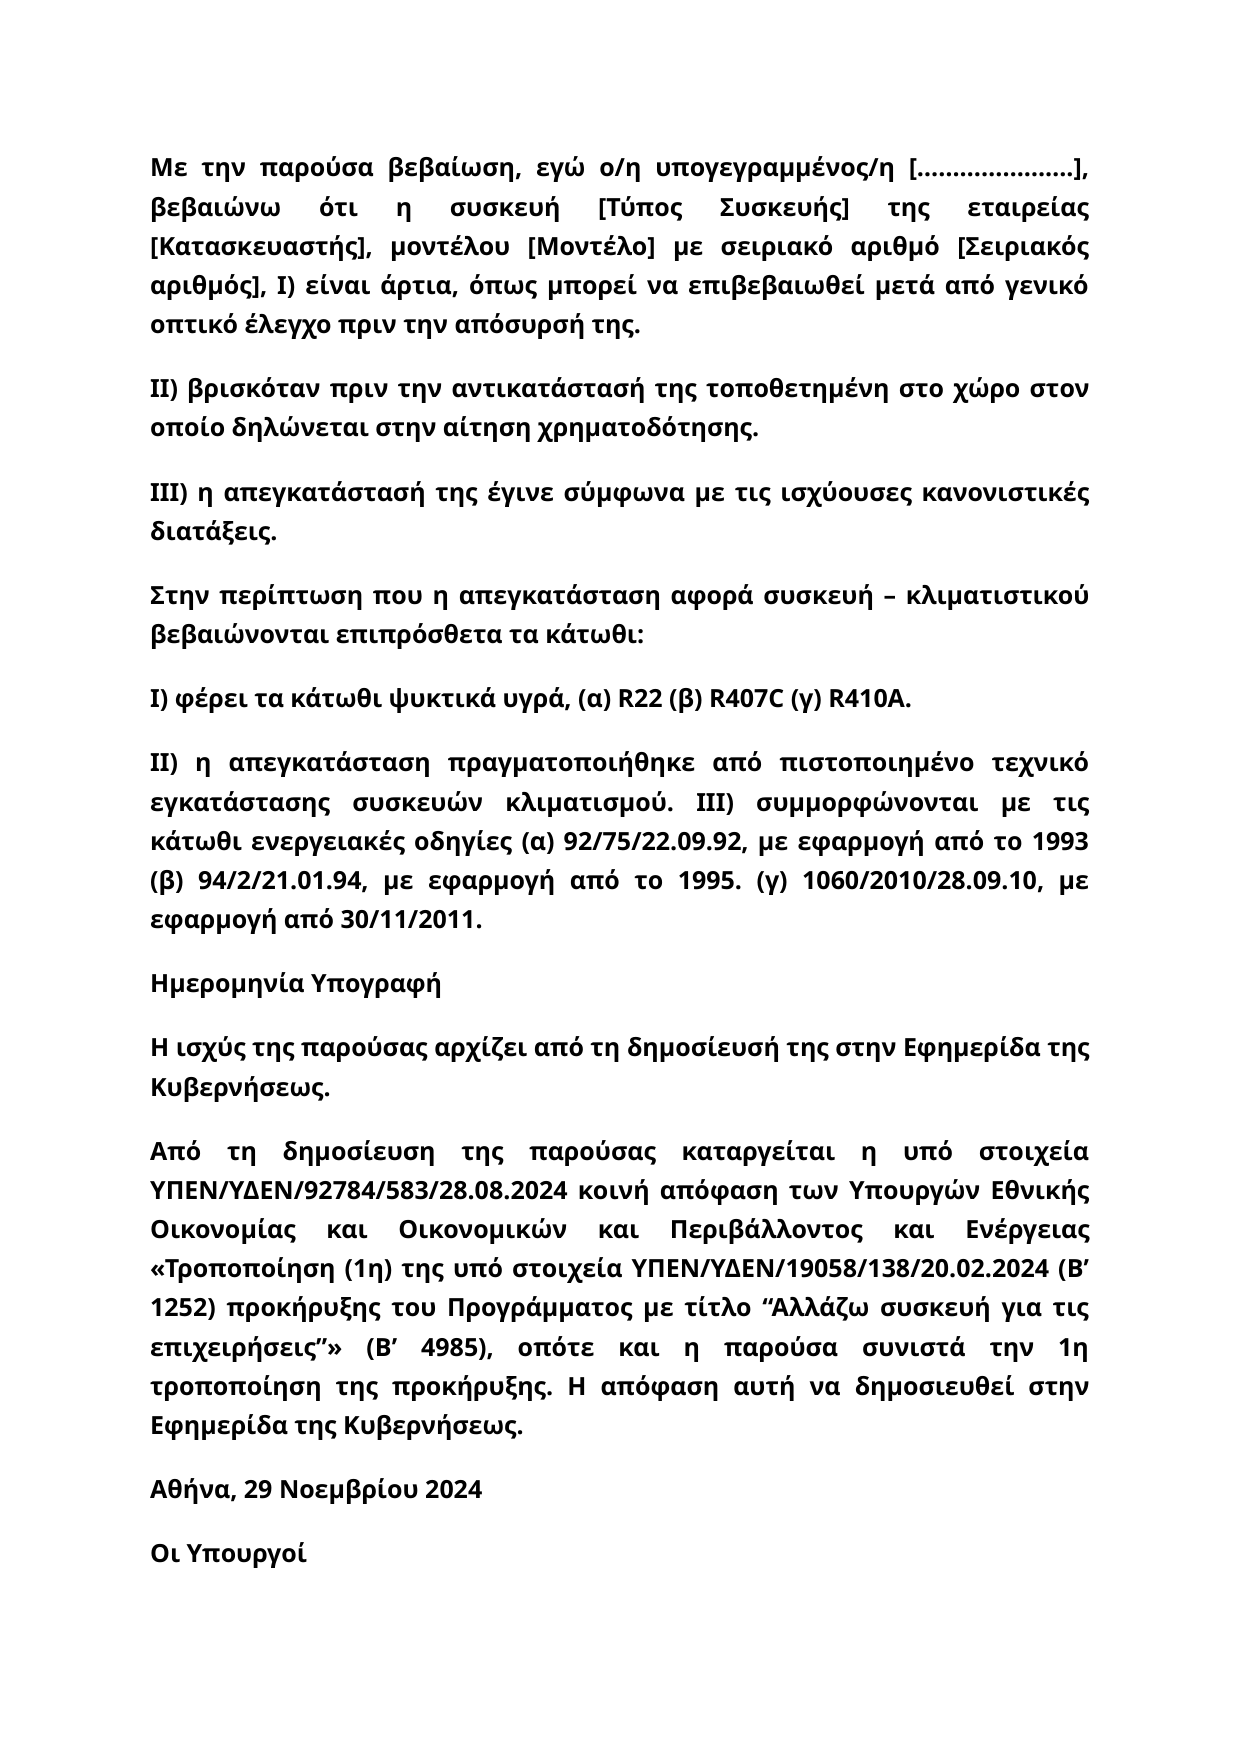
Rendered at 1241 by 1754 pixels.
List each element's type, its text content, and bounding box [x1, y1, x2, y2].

text ΙΙΙ) η απεγκατάστασή της έγινε σύμφωνα με τις ισχύουσες κανονιστικές διατάξεις. [150, 474, 1090, 547]
text Με την παρούσα βεβαίωση, εγώ ο/η υπογεγραμμένος/η [………………….], βεβαιώνω ότι η συσκευή [Τύπος Συσκευής] της εταιρείας [Κατασκευαστής], μοντέλου [Μοντέλο] με σειριακό αριθμό [Σειριακός αριθμός], Ι) είναι άρτια, όπως μπορεί να επιβεβαιωθεί μετά από γενικό οπτικό έλεγχο πριν την απόσυρσή της. [150, 150, 1090, 341]
text ΙΙ) η απεγκατάσταση πραγματοποιήθηκε από πιστοποιημένο τεχνικό εγκατάστασης συσκευών κλιματισμού. ΙΙΙ) συμμορφώνονται με τις κάτωθι ενεργειακές οδηγίες (α) 92/75/22.09.92, με εφαρμογή από το 1993 (β) 94/2/21.01.94, με εφαρμογή από το 1995. (γ) 1060/2010/28.09.10, με εφαρμογή από 30/11/2011. [150, 745, 1090, 936]
text Από τη δημοσίευση της παρούσας καταργείται η υπό στοιχεία ΥΠΕΝ/ΥΔΕΝ/92784/583/28.08.2024 κοινή απόφαση των Υπουργών Εθνικής Οικονομίας και Οικονομικών και Περιβάλλοντος και Ενέργειας «Τροποποίηση (1η) της υπό στοιχεία ΥΠΕΝ/ΥΔΕΝ/19058/138/20.02.2024 (Β’ 1252) προκήρυξης του Προγράμματος με τίτλο “Αλλάζω συσκευή για τις επιχειρήσεις”» (Β’ 4985), οπότε και η παρούσα συνιστά την 1η τροποποίηση της προκήρυξης. Η απόφαση αυτή να δημοσιευθεί στην Εφημερίδα της Κυβερνήσεως. [150, 1133, 1090, 1442]
text Στην περίπτωση που η απεγκατάσταση αφορά συσκευή – κλιματιστικού βεβαιώνονται επιπρόσθετα τα κάτωθι: [150, 577, 1090, 651]
text Οι Υπουργοί [150, 1536, 1090, 1570]
text Αθήνα, 29 Νοεμβρίου 2024 [150, 1472, 1090, 1506]
text Η ισχύς της παρούσας αρχίζει από τη δημοσίευσή της στην Εφημερίδα της Κυβερνήσεως. [150, 1030, 1090, 1103]
text Ι) φέρει τα κάτωθι ψυκτικά υγρά, (α) R22 (β) R407C (γ) R410A. [150, 681, 1090, 715]
text ΙΙ) βρισκόταν πριν την αντικατάστασή της τοποθετημένη στο χώρο στον οποίο δηλώνεται στην αίτηση χρηματοδότησης. [150, 371, 1090, 444]
text Ημερομηνία Υπογραφή [150, 966, 1090, 1000]
